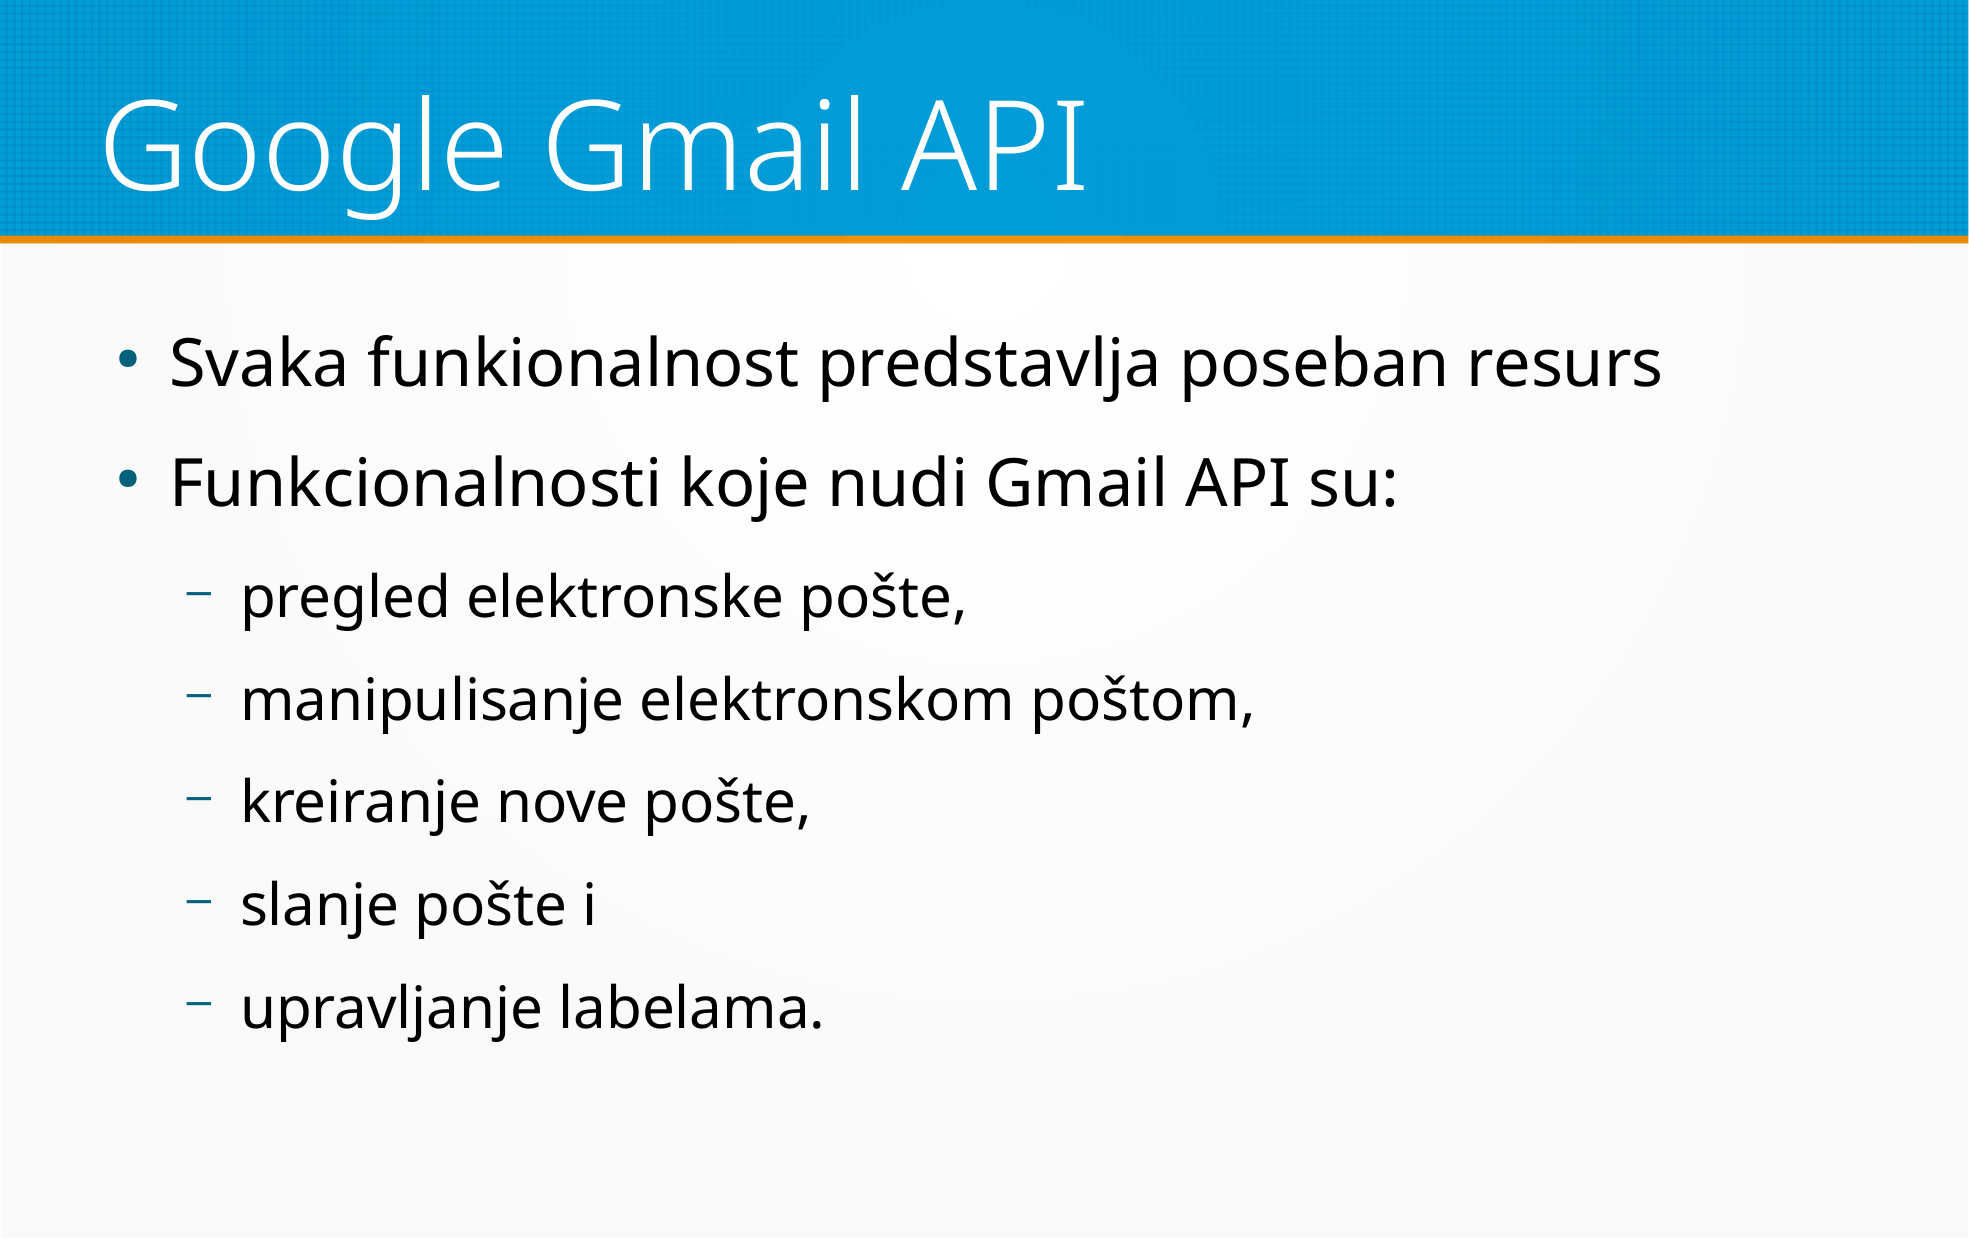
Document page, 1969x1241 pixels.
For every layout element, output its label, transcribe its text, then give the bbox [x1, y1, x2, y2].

list Svaka funkionalnost predstavlja poseban resurs Funkcionalnosti koje nudi Gmail API su: pregled elektronske pošte, manipulisanje elektronskom poštom, kreiranje nove pošte, slanje pošte i upravljanje labelama. [98, 315, 1861, 1081]
picture [0, 236, 1969, 1241]
title Google Gmail API [98, 19, 1870, 227]
